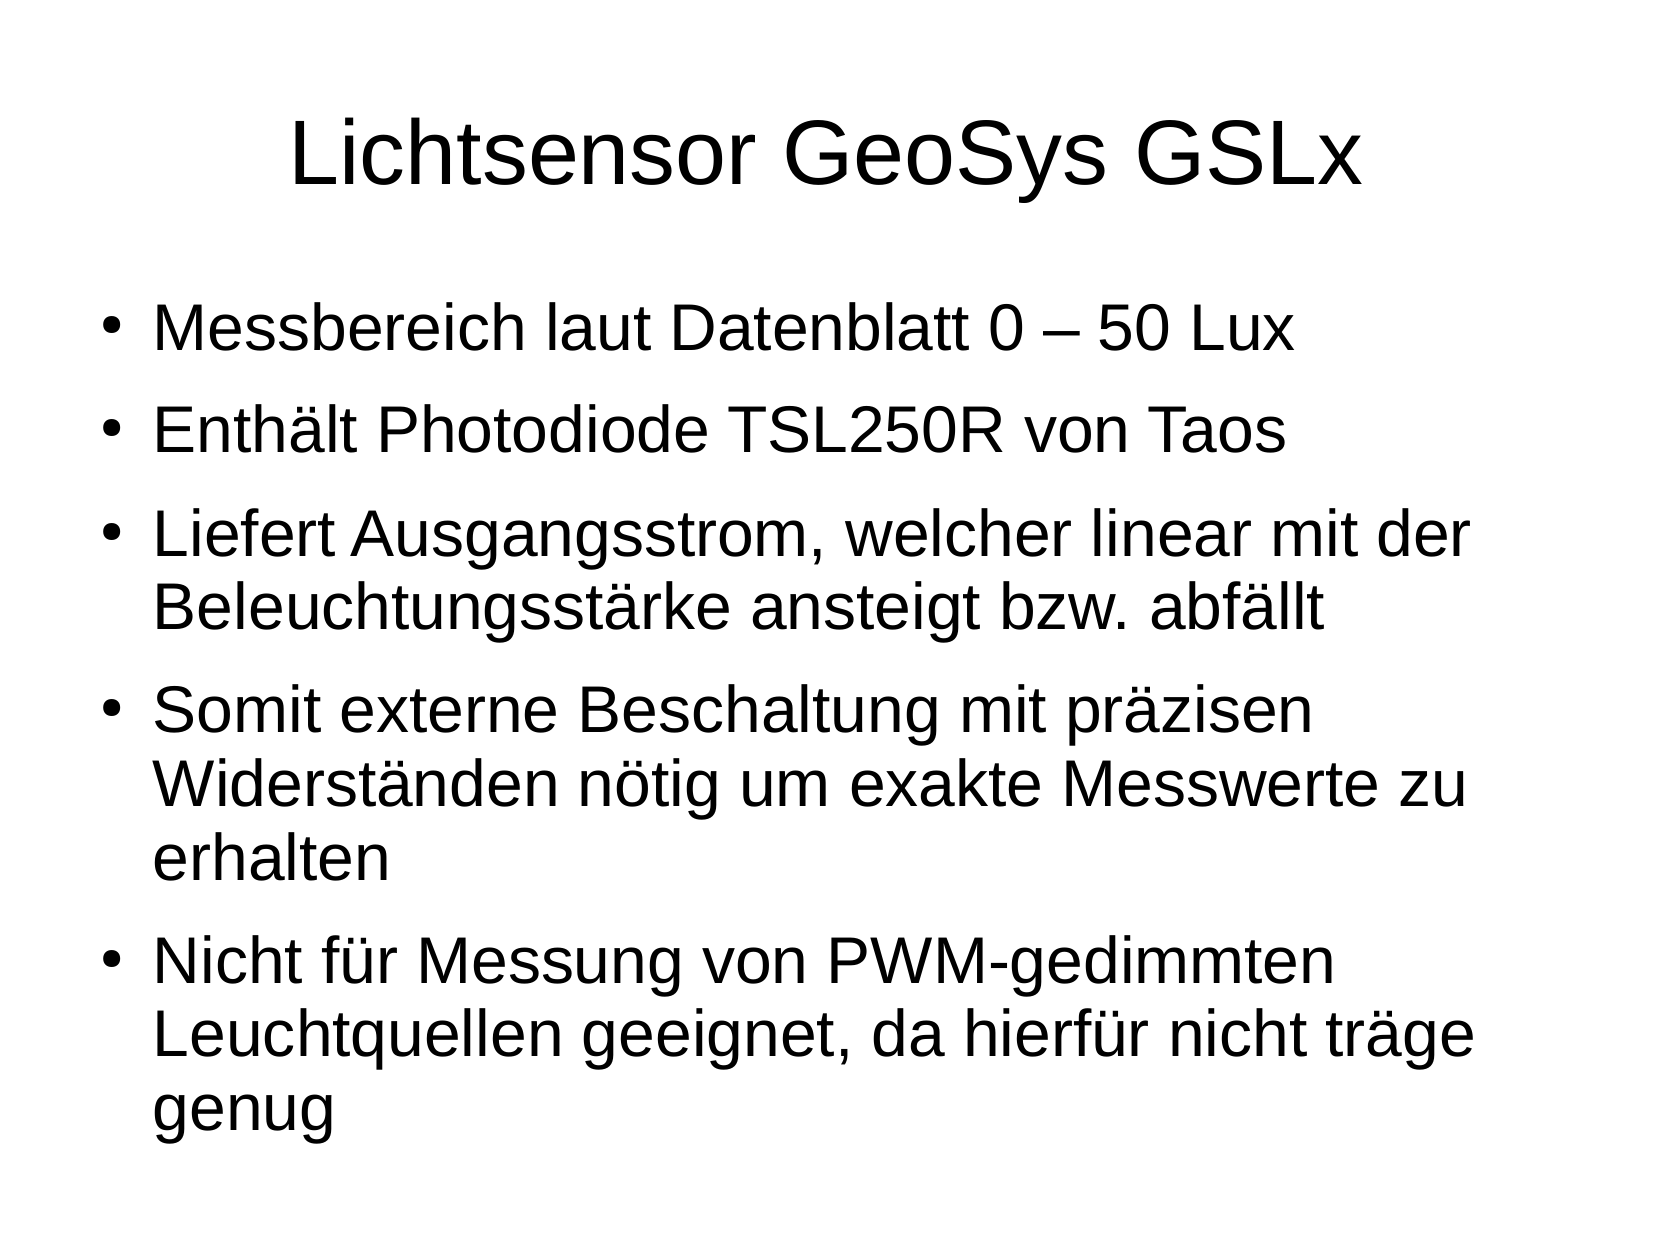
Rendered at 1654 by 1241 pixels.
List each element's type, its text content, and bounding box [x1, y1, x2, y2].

title Lichtsensor GeoSys GSLx [82, 49, 1571, 257]
list Messbereich laut Datenblatt 0 – 50 Lux Enthält Photodiode TSL250R von Taos Liefert Ausgangsstrom, welcher linear mit der Beleuchtungsstärke ansteigt bzw. abfällt Somit externe Beschaltung mit präzisen Widerständen nötig um exakte Messwerte zu erhalten Nicht für Messung von PWM-gedimmten Leuchtquellen geeignet, da hierfür nicht träge genug [82, 290, 1538, 1146]
